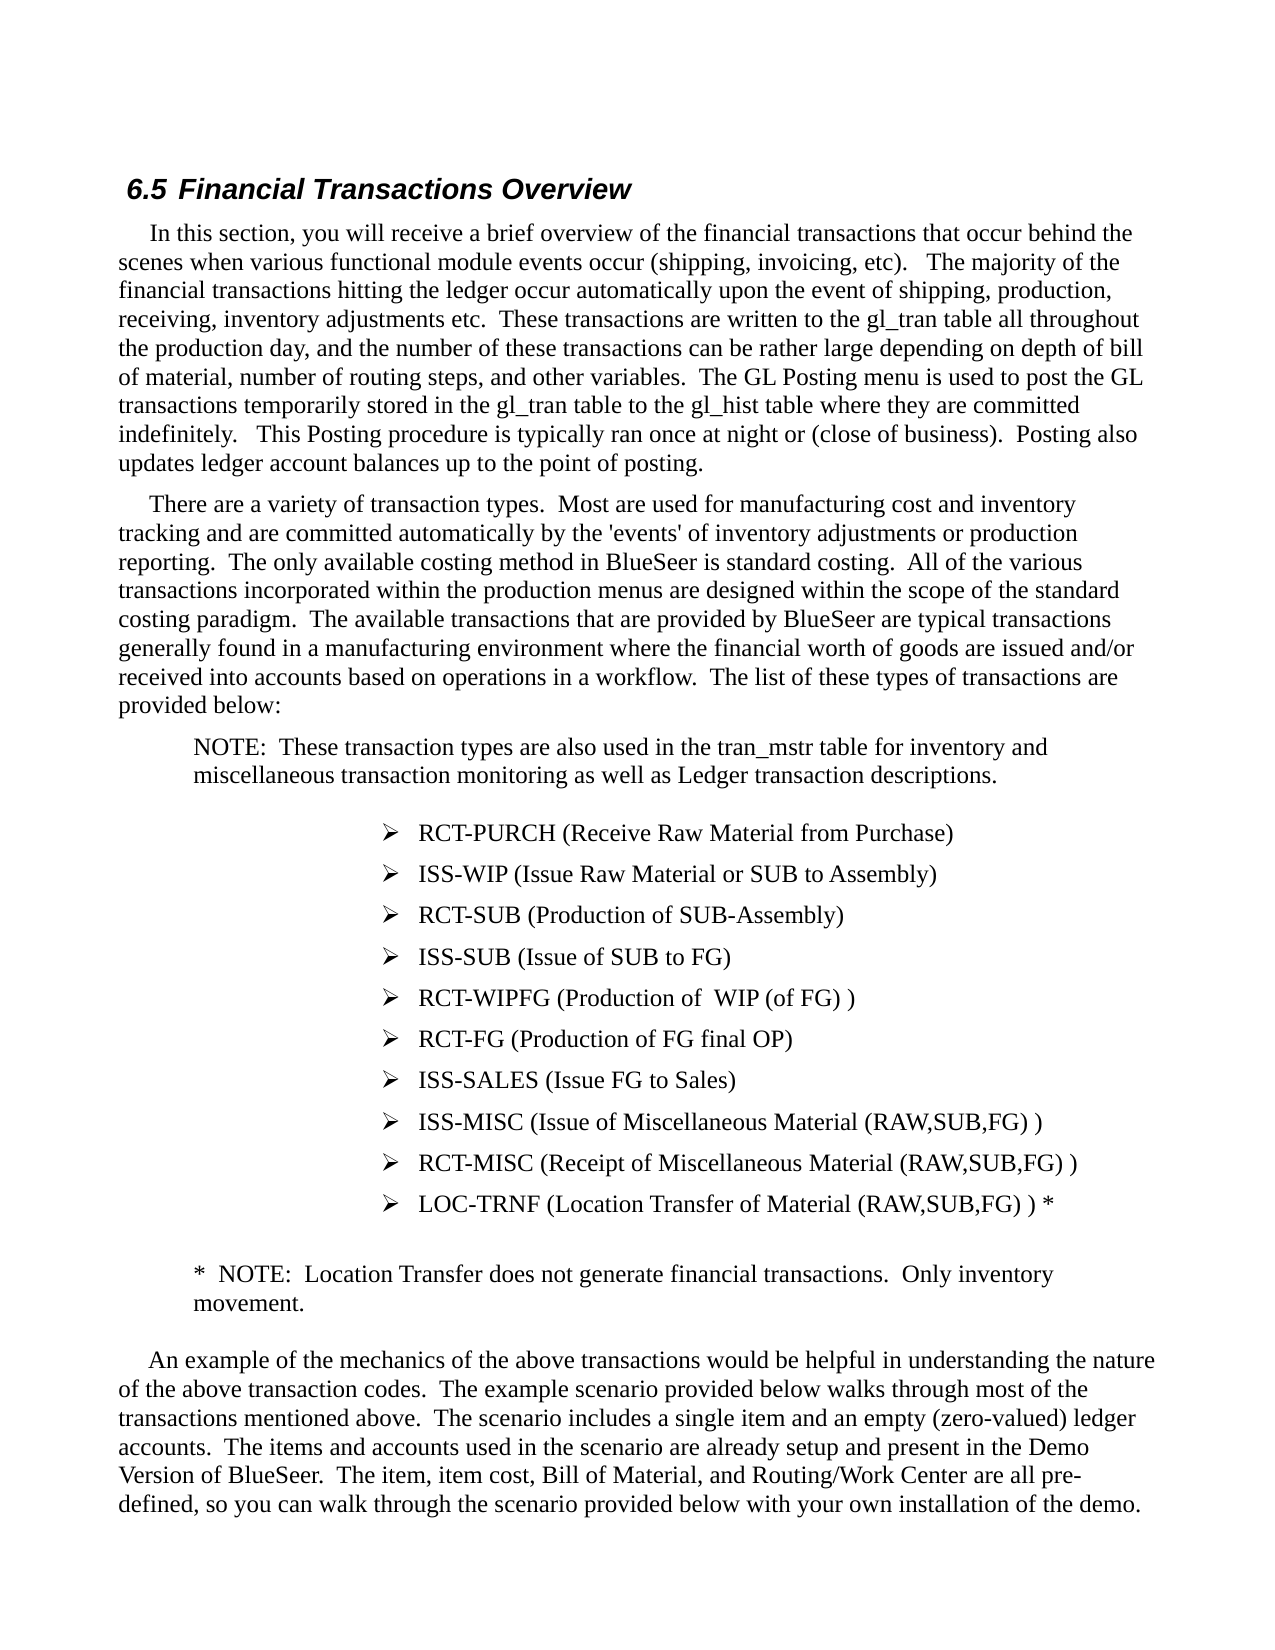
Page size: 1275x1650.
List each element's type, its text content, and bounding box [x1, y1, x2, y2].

list ISS-WIP (Issue Raw Material or SUB to Assembly) [381, 859, 1157, 888]
list LOC-TRNF (Location Transfer of Material (RAW,SUB,FG) ) * [381, 1189, 1157, 1218]
text An example of the mechanics of the above transactions would be helpful in understanding the nature of the above transaction codes. The example scenario provided below walks through most of the transactions mentioned above. The scenario includes a single item and an empty (zero-valued) ledger accounts. The items and accounts used in the scenario are already setup and present in the Demo Version of BlueSeer. The item, item cost, Bill of Material, and Routing/Work Center are all pre-defined, so you can walk through the scenario provided below with your own installation of the demo. [118, 1345, 1157, 1518]
list RCT-WIPFG (Production of WIP (of FG) ) [381, 983, 1157, 1012]
list NOTE: These transaction types are also used in the tran_mstr table for inventory and miscellaneous transaction monitoring as well as Ledger transaction descriptions. [156, 732, 1157, 789]
list RCT-FG (Production of FG final OP) [381, 1024, 1157, 1053]
list ISS-SUB (Issue of SUB to FG) [381, 942, 1157, 970]
list ISS-SALES (Issue FG to Sales) [381, 1065, 1157, 1094]
text There are a variety of transaction types. Most are used for manufacturing cost and inventory tracking and are committed automatically by the 'events' of inventory adjustments or production reporting. The only available costing method in BlueSeer is standard costing. All of the various transactions incorporated within the production menus are designed within the scope of the standard costing paradigm. The available transactions that are provided by BlueSeer are typical transactions generally found in a manufacturing environment where the financial worth of goods are issued and/or received into accounts based on operations in a workflow. The list of these types of transactions are provided below: [118, 489, 1157, 719]
text In this section, you will receive a brief overview of the financial transactions that occur behind the scenes when various functional module events occur (shipping, invoicing, etc). The majority of the financial transactions hitting the ledger occur automatically upon the event of shipping, production, receiving, inventory adjustments etc. These transactions are written to the gl_tran table all throughout the production day, and the number of these transactions can be rather large depending on depth of bill of material, number of routing steps, and other variables. The GL Posting menu is used to post the GL transactions temporarily stored in the gl_tran table to the gl_hist table where they are committed indefinitely. This Posting procedure is typically ran once at night or (close of business). Posting also updates ledger account balances up to the point of posting. [118, 218, 1157, 477]
subtitle Financial Transactions Overview [118, 172, 1157, 205]
list ISS-MISC (Issue of Miscellaneous Material (RAW,SUB,FG) ) [381, 1107, 1157, 1135]
list * NOTE: Location Transfer does not generate financial transactions. Only inventory movement. [156, 1259, 1157, 1317]
list RCT-PURCH (Receive Raw Material from Purchase) [381, 818, 1157, 847]
list RCT-MISC (Receipt of Miscellaneous Material (RAW,SUB,FG) ) [381, 1148, 1157, 1177]
list RCT-SUB (Production of SUB-Assembly) [381, 900, 1157, 929]
